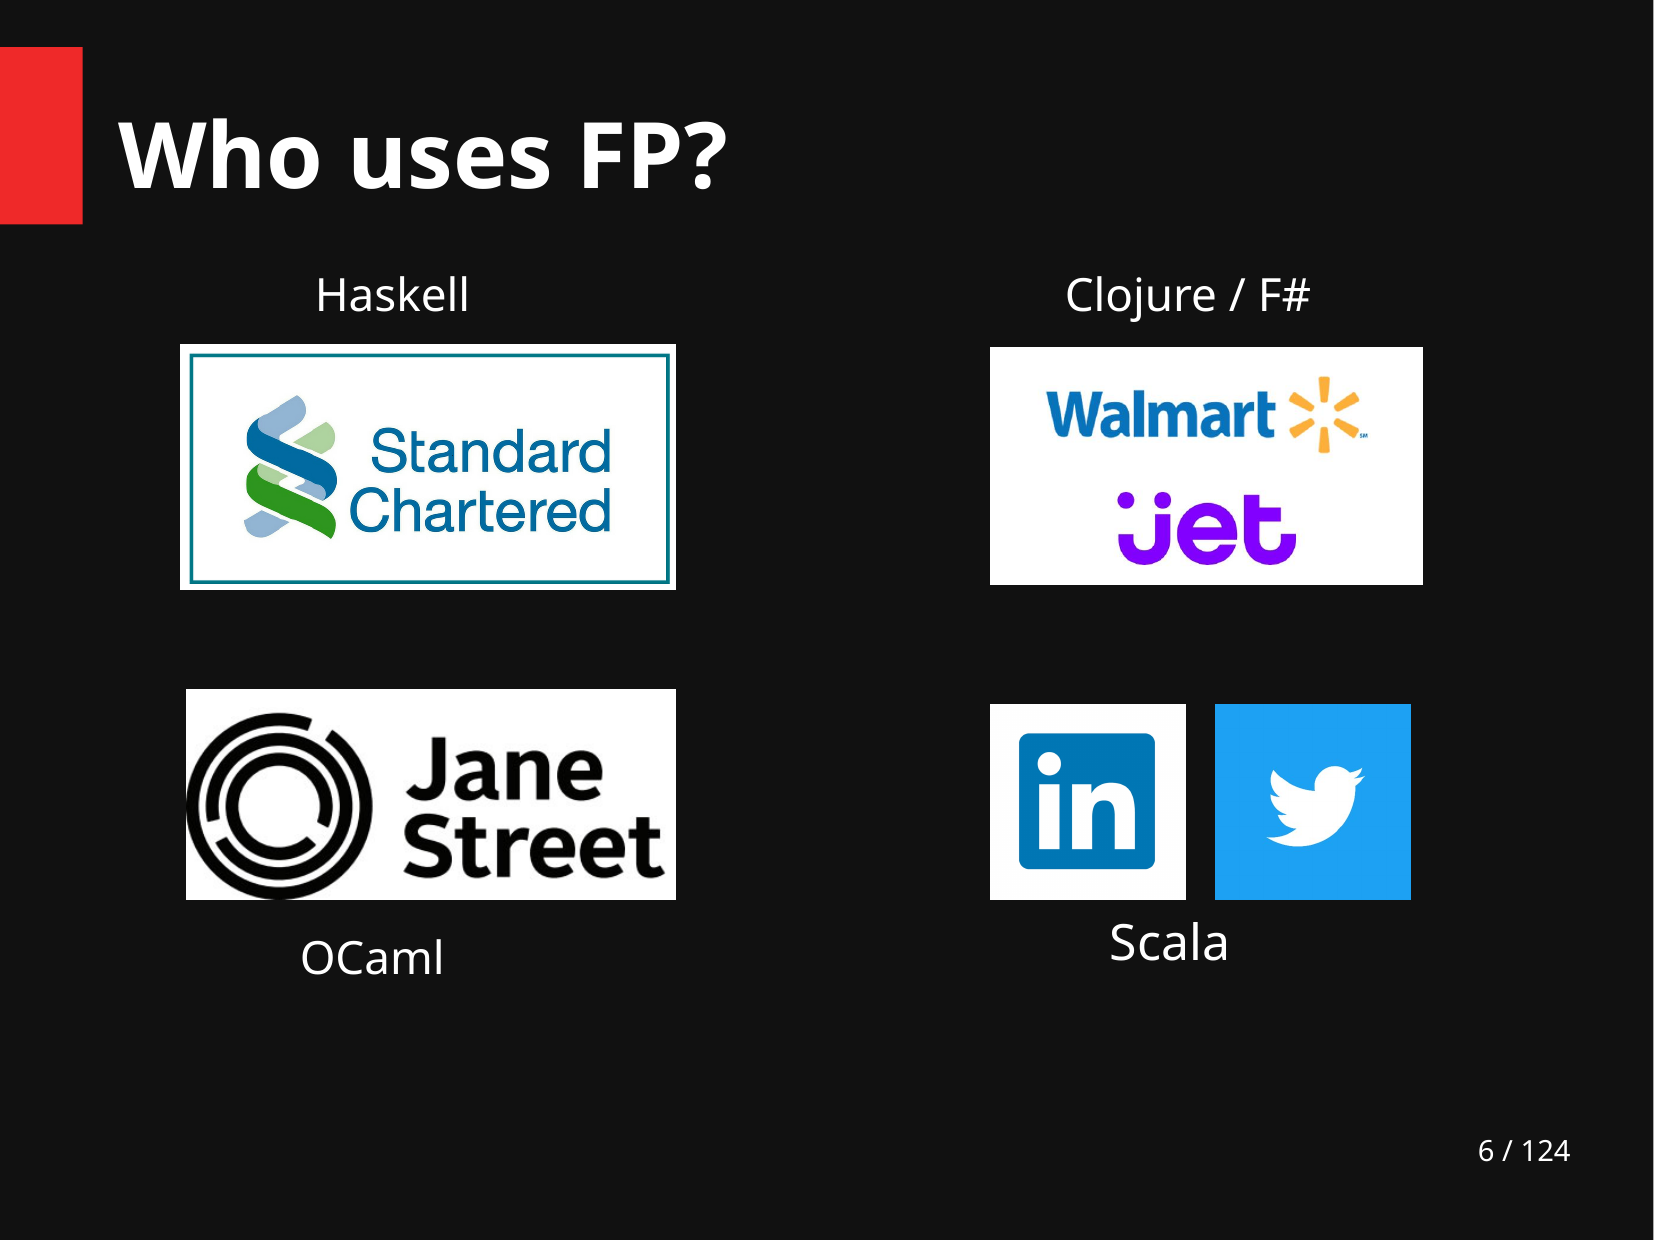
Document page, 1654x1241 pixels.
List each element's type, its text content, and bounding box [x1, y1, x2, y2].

text_box OCaml [285, 918, 616, 996]
title Who uses FP? [118, 27, 1571, 278]
picture [180, 344, 676, 591]
text_box Scala [1095, 900, 1426, 984]
picture [186, 689, 676, 901]
text_box Haskell [300, 255, 631, 333]
picture [1215, 704, 1411, 900]
picture [990, 704, 1186, 901]
picture [990, 347, 1423, 586]
text_box Clojure / F# [1050, 255, 1381, 333]
